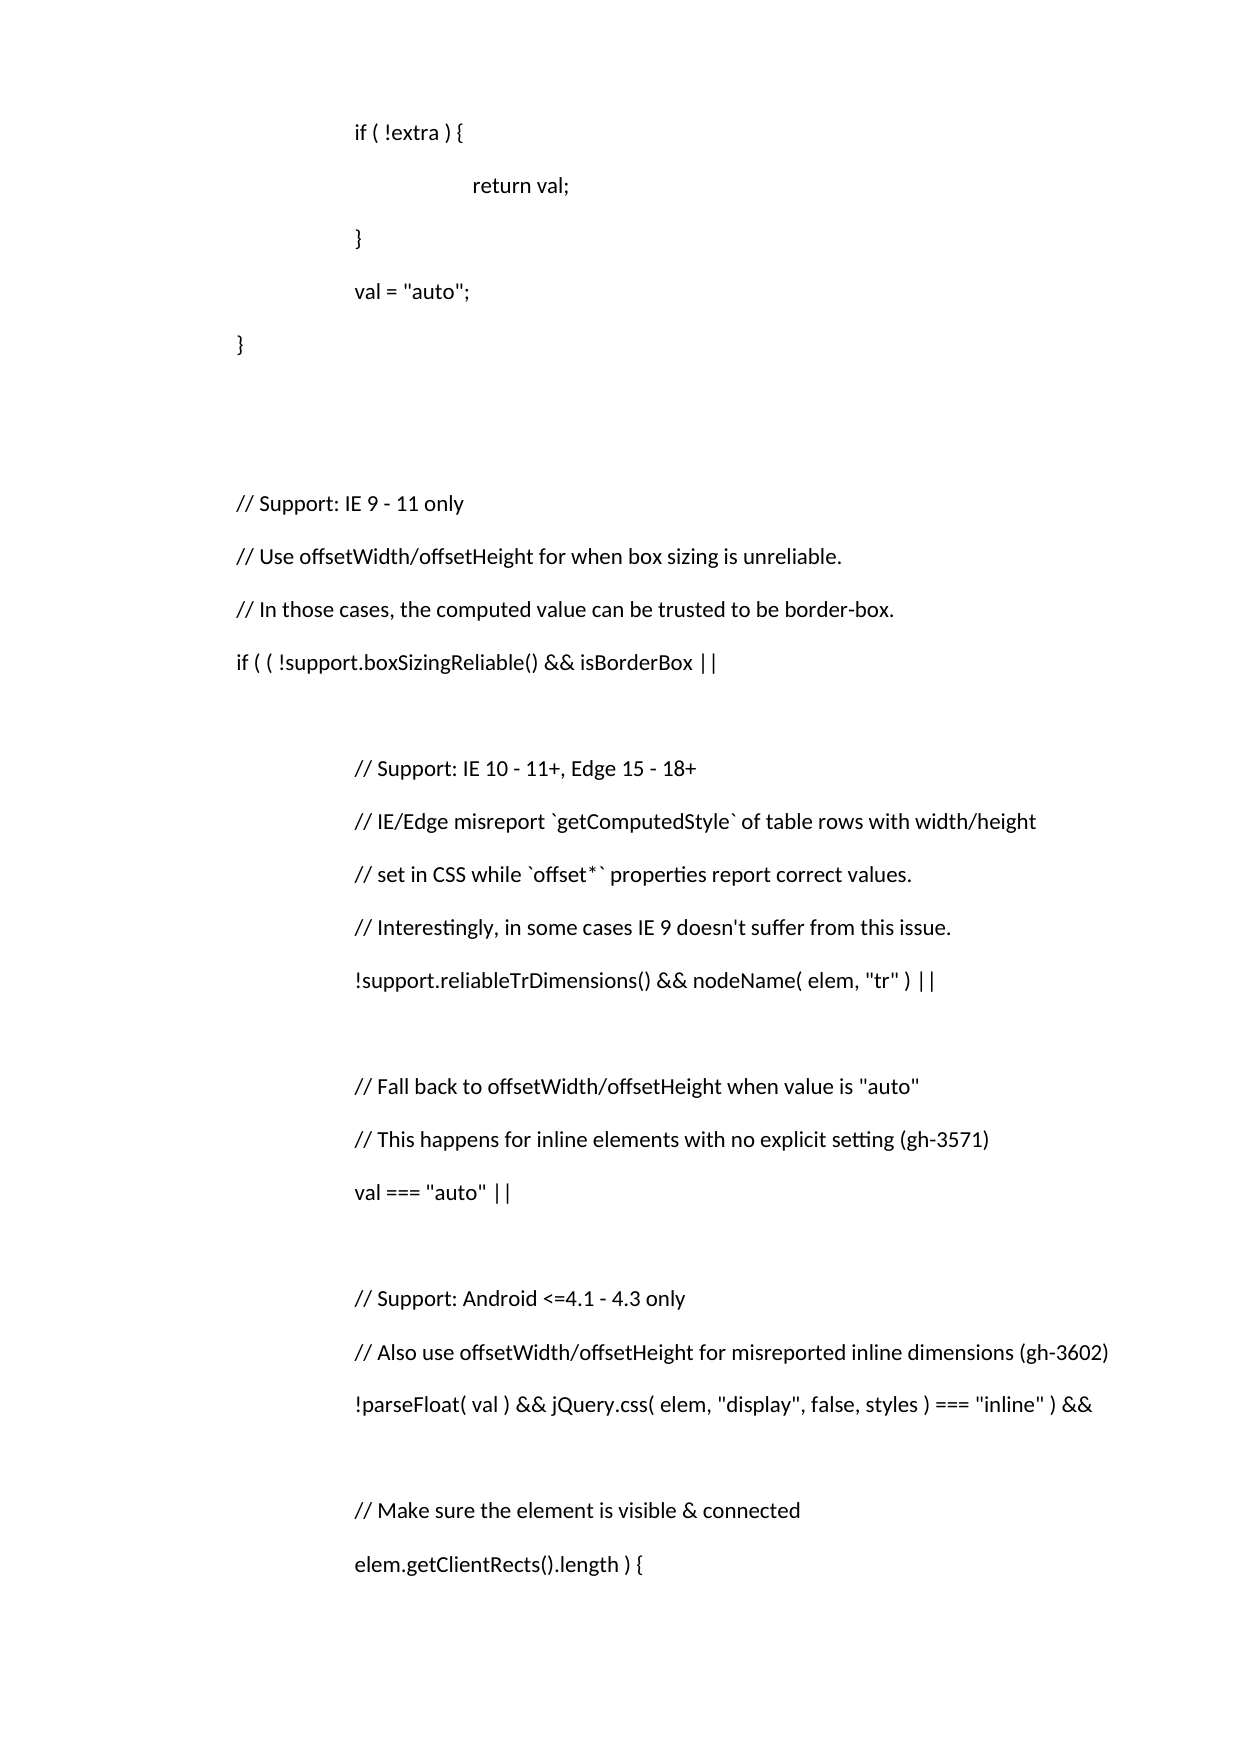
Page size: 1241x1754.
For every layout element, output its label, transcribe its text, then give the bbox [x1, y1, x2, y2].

text // Use offsetWidth/offsetHeight for when box sizing is unreliable. [118, 542, 1122, 570]
text // Support: IE 10 - 11+, Edge 15 - 18+ [118, 754, 1122, 782]
text // In those cases, the computed value can be trusted to be border-box. [118, 595, 1122, 623]
text // Also use offsetWidth/offsetHeight for misreported inline dimensions (gh-3602) [118, 1338, 1122, 1366]
text val = "auto"; [118, 277, 1122, 305]
text elem.getClientRects().length ) { [118, 1550, 1122, 1578]
text if ( !extra ) { [118, 118, 1122, 146]
text // This happens for inline elements with no explicit setting (gh-3571) [118, 1126, 1122, 1153]
text // set in CSS while `offset*` properties report correct values. [118, 860, 1122, 888]
text // Make sure the element is visible & connected [118, 1497, 1122, 1525]
text if ( ( !support.boxSizingReliable() && isBorderBox || [118, 648, 1122, 676]
text // Support: Android <=4.1 - 4.3 only [118, 1284, 1122, 1313]
text } [118, 330, 1122, 358]
text !parseFloat( val ) && jQuery.css( elem, "display", false, styles ) === "inline" ) && [118, 1391, 1122, 1419]
text val === "auto" || [118, 1178, 1122, 1207]
text return val; [118, 171, 1122, 199]
text // Fall back to offsetWidth/offsetHeight when value is "auto" [118, 1072, 1122, 1101]
text // IE/Edge misreport `getComputedStyle` of table rows with width/height [118, 807, 1122, 835]
text !support.reliableTrDimensions() && nodeName( elem, "tr" ) || [118, 966, 1122, 994]
text // Interestingly, in some cases IE 9 doesn't suffer from this issue. [118, 913, 1122, 941]
text // Support: IE 9 - 11 only [118, 489, 1122, 517]
text } [118, 224, 1122, 252]
